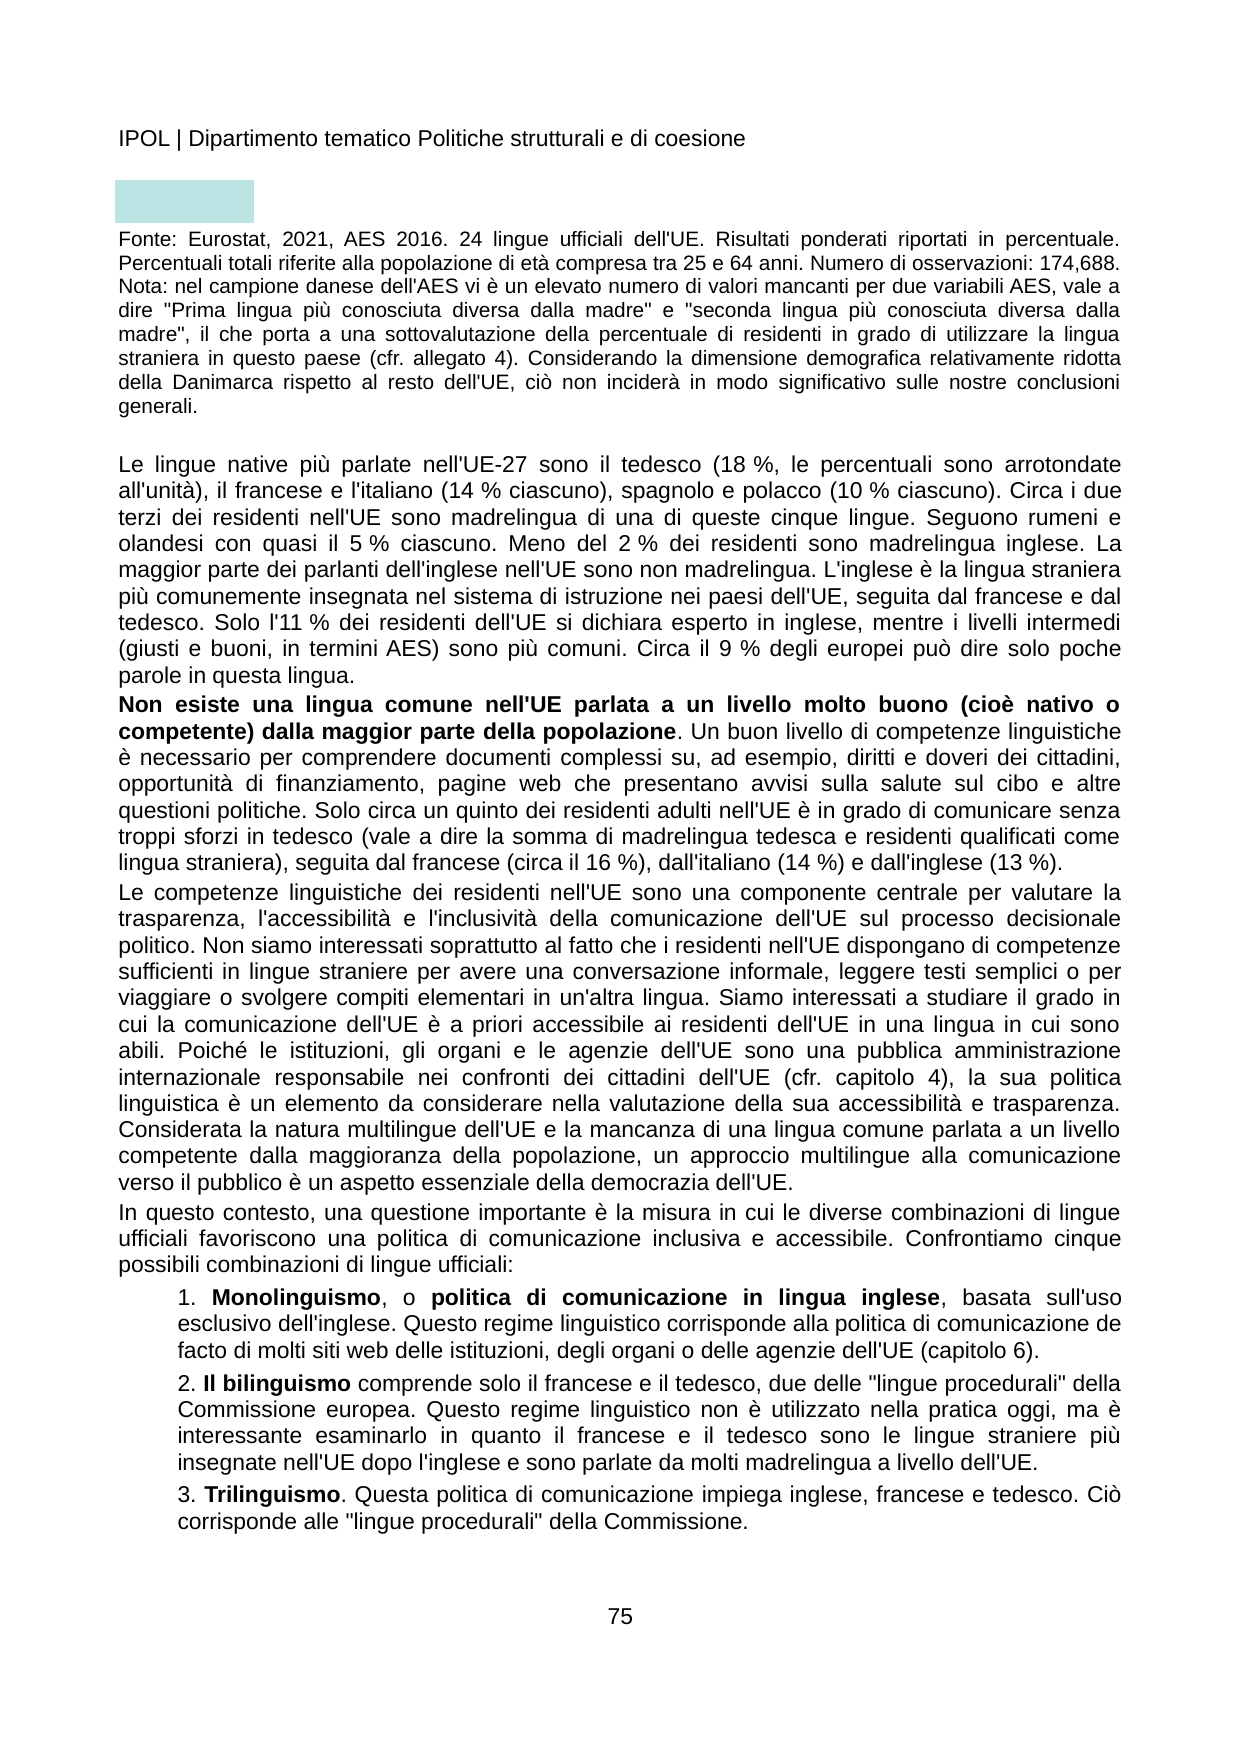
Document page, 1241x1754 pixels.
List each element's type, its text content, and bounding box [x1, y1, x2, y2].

table_cell [115, 180, 254, 223]
table_cell [343, 180, 481, 223]
text Non esiste una lingua comune nell'UE parlata a un livello molto buono (cioè nativo o competente) dalla maggior parte della popolazione. Un buon livello di competenze linguistiche è necessario per comprendere documenti complessi su, ad esempio, diritti e doveri dei cittadini, opportunità di finanziamento, pagine web che presentano avvisi sulla salute sul cibo e altre questioni politiche. Solo circa un quinto dei residenti adulti nell'UE è in grado di comunicare senza troppi sforzi in tedesco (vale a dire la somma di madrelingua tedesca e residenti qualificati come lingua straniera), seguita dal francese (circa il 16 %), dall'italiano (14 %) e dall'inglese (13 %). [118, 691, 1122, 876]
table_cell [481, 180, 620, 223]
table_cell [758, 180, 897, 223]
table_cell [620, 180, 758, 223]
table_cell [897, 180, 1001, 223]
text Le competenze linguistiche dei residenti nell'UE sono una componente centrale per valutare la trasparenza, l'accessibilità e l'inclusività della comunicazione dell'UE sul processo decisionale politico. Non siamo interessati soprattutto al fatto che i residenti nell'UE dispongano di competenze sufficienti in lingue straniere per avere una conversazione informale, leggere testi semplici o per viaggiare o svolgere compiti elementari in un'altra lingua. Siamo interessati a studiare il grado in cui la comunicazione dell'UE è a priori accessibile ai residenti dell'UE in una lingua in cui sono abili. Poiché le istituzioni, gli organi e le agenzie dell'UE sono una pubblica amministrazione internazionale responsabile nei confronti dei cittadini dell'UE (cfr. capitolo 4), la sua politica linguistica è un elemento da considerare nella valutazione della sua accessibilità e trasparenza. Considerata la natura multilingue dell'UE e la mancanza di una lingua comune parlata a un livello competente dalla maggioranza della popolazione, un approccio multilingue alla comunicazione verso il pubblico è un aspetto essenziale della democrazia dell'UE. [118, 879, 1122, 1195]
text 3. Trilinguismo. Questa politica di comunicazione impiega inglese, francese e tedesco. Ciò corrisponde alle "lingue procedurali" della Commissione. [177, 1481, 1122, 1534]
table_cell [1001, 180, 1084, 223]
text Le lingue native più parlate nell'UE-27 sono il tedesco (18 %, le percentuali sono arrotondate all'unità), il francese e l'italiano (14 % ciascuno), spagnolo e polacco (10 % ciascuno). Circa i due terzi dei residenti nell'UE sono madrelingua di una di queste cinque lingue. Seguono rumeni e olandesi con quasi il 5 % ciascuno. Meno del 2 % dei residenti sono madrelingua inglese. La maggior parte dei parlanti dell'inglese nell'UE sono non madrelingua. L'inglese è la lingua straniera più comunemente insegnata nel sistema di istruzione nei paesi dell'UE, seguita dal francese e dal tedesco. Solo l'11 % dei residenti dell'UE si dichiara esperto in inglese, mentre i livelli intermedi (giusti e buoni, in termini AES) sono più comuni. Circa il 9 % degli europei può dire solo poche parole in questa lingua. [118, 451, 1122, 688]
text 1. Monolinguismo, o politica di comunicazione in lingua inglese, basata sull'uso esclusivo dell'inglese. Questo regime linguistico corrisponde alla politica di comunicazione de facto di molti siti web delle istituzioni, degli organi o delle agenzie dell'UE (capitolo 6). [177, 1284, 1122, 1363]
text 2. Il bilinguismo comprende solo il francese e il tedesco, due delle "lingue procedurali" della Commissione europea. Questo regime linguistico non è utilizzato nella pratica oggi, ma è interessante esaminarlo in quanto il francese e il tedesco sono le lingue straniere più insegnate nell'UE dopo l'inglese e sono parlate da molti madrelingua a livello dell'UE. [177, 1369, 1122, 1475]
text In questo contesto, una questione importante è la misura in cui le diverse combinazioni di lingue ufficiali favoriscono una politica di comunicazione inclusiva e accessibile. Confrontiamo cinque possibili combinazioni di lingue ufficiali: [118, 1198, 1122, 1277]
table_cell [254, 180, 342, 223]
text Fonte: Eurostat, 2021, AES 2016. 24 lingue ufficiali dell'UE. Risultati ponderati riportati in percentuale. Percentuali totali riferite alla popolazione di età compresa tra 25 e 64 anni. Numero di osservazioni: 174,688. Nota: nel campione danese dell'AES vi è un elevato numero di valori mancanti per due variabili AES, vale a dire "Prima lingua più conosciuta diversa dalla madre" e "seconda lingua più conosciuta diversa dalla madre", il che porta a una sottovalutazione della percentuale di residenti in grado di utilizzare la lingua straniera in questo paese (cfr. allegato 4). Considerando la dimensione demografica relativamente ridotta della Danimarca rispetto al resto dell'UE, ciò non inciderà in modo significativo sulle nostre conclusioni generali. [118, 226, 1122, 418]
